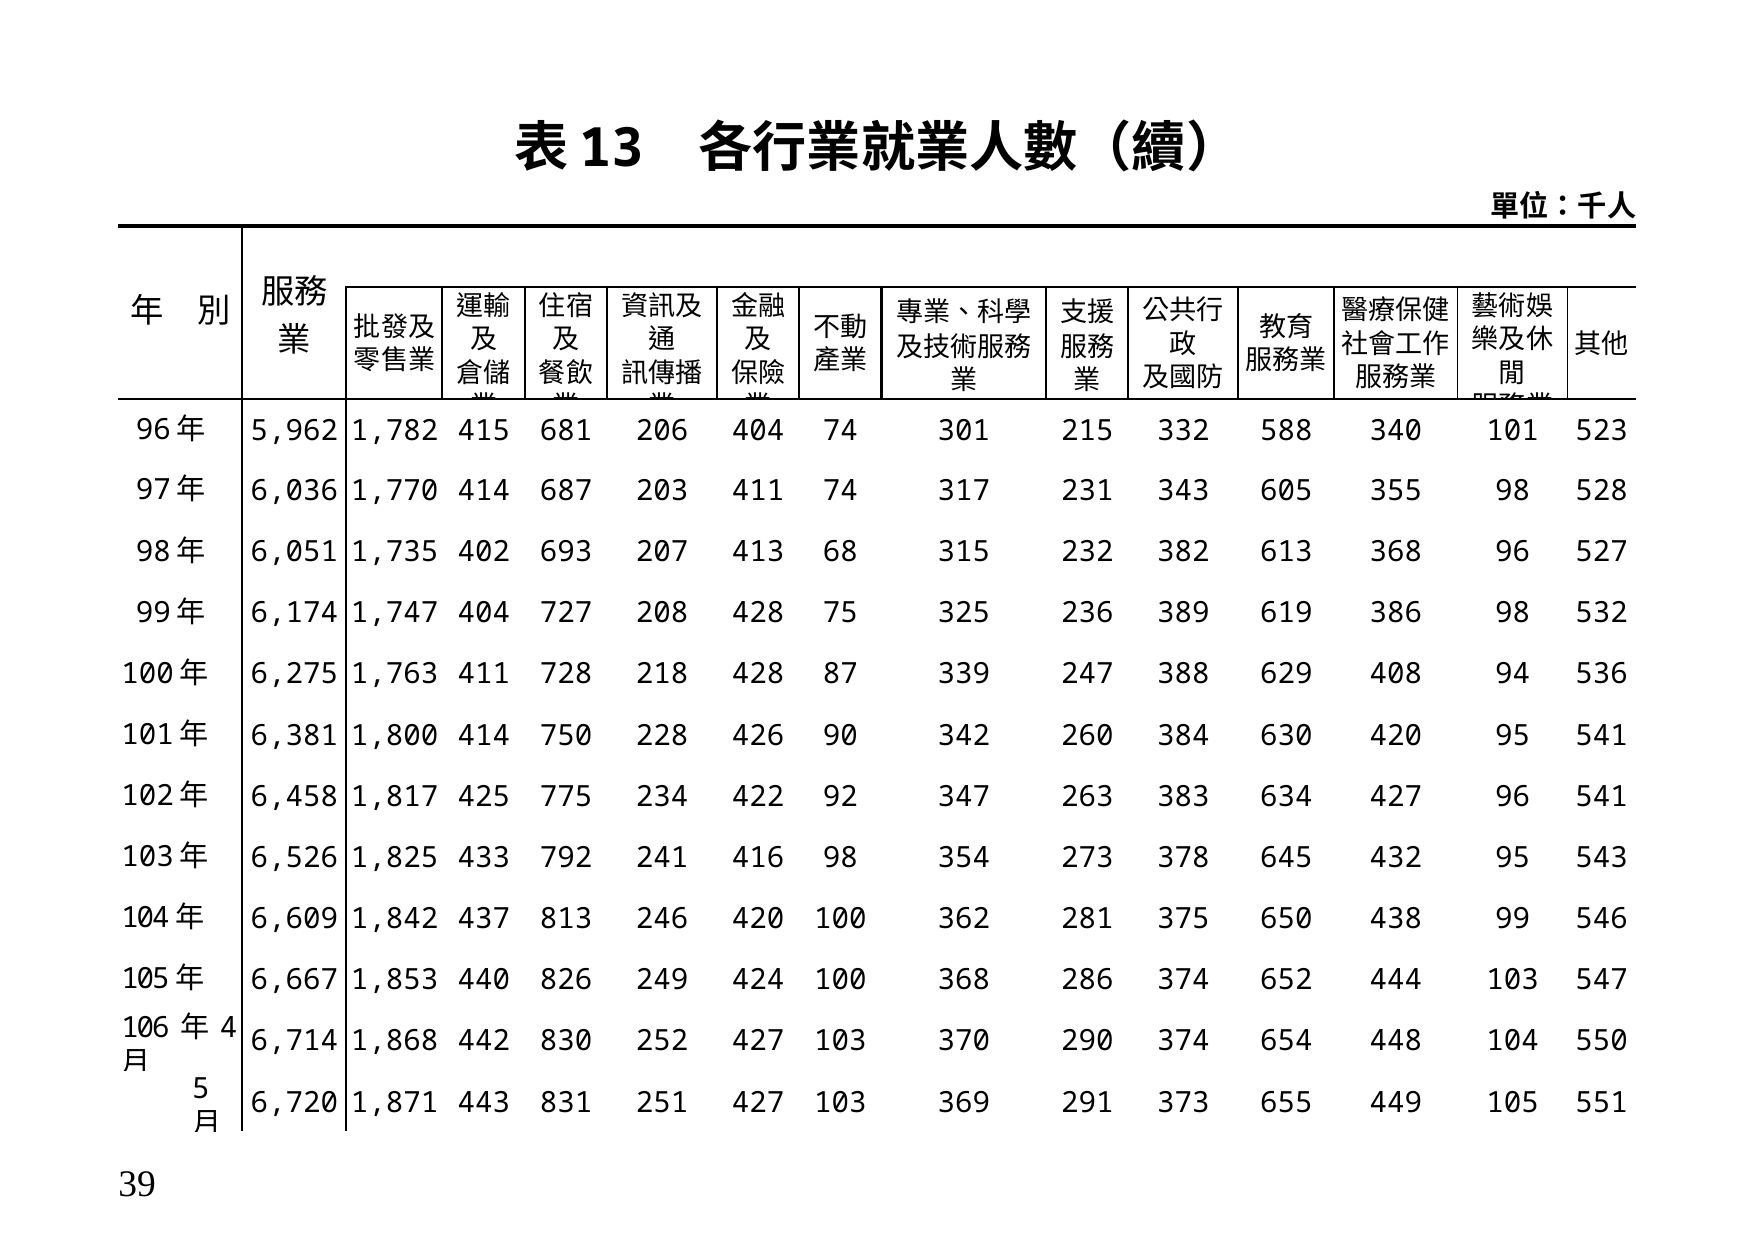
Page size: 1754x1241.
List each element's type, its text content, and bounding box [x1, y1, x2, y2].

table_cell 384 [1128, 703, 1238, 764]
table_cell 727 [525, 581, 607, 642]
table_cell 106年4月 [118, 1009, 241, 1070]
table_cell 1,782 [347, 400, 442, 459]
table_cell 260 [1046, 703, 1128, 764]
table_cell 246 [607, 887, 717, 948]
table_cell 775 [525, 764, 607, 826]
table_cell 541 [1567, 703, 1636, 764]
table_cell 427 [717, 1070, 799, 1131]
table_cell 652 [1238, 948, 1334, 1009]
table_cell 605 [1238, 459, 1334, 520]
table_cell 1,853 [347, 948, 442, 1009]
table_cell 532 [1567, 581, 1636, 642]
table_cell 374 [1128, 1009, 1238, 1070]
table_cell 528 [1567, 459, 1636, 520]
table_cell 354 [881, 826, 1046, 887]
table_cell 251 [607, 1070, 717, 1131]
table_cell 613 [1238, 520, 1334, 581]
table_cell 6,051 [243, 520, 345, 581]
subtitle 表13 各行業就業人數（續） [118, 103, 1636, 182]
table_cell 教育 服務業 [1239, 288, 1333, 397]
table_cell 413 [717, 520, 799, 581]
table_cell 1,800 [347, 703, 442, 764]
table_cell 792 [525, 826, 607, 887]
table_cell 543 [1567, 826, 1636, 887]
table_cell 100 [799, 948, 881, 1009]
table_cell 655 [1238, 1070, 1334, 1131]
table_cell 6,174 [243, 581, 345, 642]
table_cell 74 [799, 459, 881, 520]
table_cell 325 [881, 581, 1046, 642]
table_cell 6,667 [243, 948, 345, 1009]
table_cell 94 [1457, 642, 1567, 703]
table_cell 368 [1334, 520, 1457, 581]
table_cell 103 [799, 1070, 881, 1131]
table_cell 650 [1238, 887, 1334, 948]
table_cell 386 [1334, 581, 1457, 642]
table_cell 415 [442, 400, 524, 459]
table_cell 218 [607, 642, 717, 703]
table_cell 102年 [118, 764, 241, 826]
table_cell 98年 [118, 520, 241, 581]
table_cell 資訊及通 訊傳播業 [608, 288, 716, 397]
table_cell 551 [1567, 1070, 1636, 1131]
table_cell 批發及 零售業 [347, 288, 441, 397]
table_cell 378 [1128, 826, 1238, 887]
table_cell 92 [799, 764, 881, 826]
table_cell 228 [607, 703, 717, 764]
table_cell 75 [799, 581, 881, 642]
table_cell 340 [1334, 400, 1457, 459]
table_cell 411 [442, 642, 524, 703]
table_cell 355 [1334, 459, 1457, 520]
table_cell 422 [717, 764, 799, 826]
table_cell 443 [442, 1070, 524, 1131]
table_cell 101 [1457, 400, 1567, 459]
table_cell 634 [1238, 764, 1334, 826]
table_cell 支援 服務業 [1047, 288, 1127, 397]
table_cell 1,842 [347, 887, 442, 948]
table_cell 6,381 [243, 703, 345, 764]
table_cell 442 [442, 1009, 524, 1070]
table_cell 424 [717, 948, 799, 1009]
table_cell 440 [442, 948, 524, 1009]
table_cell 263 [1046, 764, 1128, 826]
table_cell 68 [799, 520, 881, 581]
table_cell 389 [1128, 581, 1238, 642]
table_cell 100 [799, 887, 881, 948]
table_cell 金融及 保險業 [718, 288, 798, 397]
table_cell 103年 [118, 826, 241, 887]
table_cell 105 [1457, 1070, 1567, 1131]
table_cell 95 [1457, 826, 1567, 887]
table_cell 416 [717, 826, 799, 887]
table_cell 428 [717, 642, 799, 703]
table_cell 414 [442, 703, 524, 764]
table_cell 426 [717, 703, 799, 764]
table_cell 444 [1334, 948, 1457, 1009]
table_cell 317 [881, 459, 1046, 520]
table_cell 96年 [118, 400, 241, 459]
table_cell 98 [1457, 459, 1567, 520]
table_cell 98 [799, 826, 881, 887]
table_cell 290 [1046, 1009, 1128, 1070]
table_cell 527 [1567, 520, 1636, 581]
table_cell 96 [1457, 764, 1567, 826]
table_cell 629 [1238, 642, 1334, 703]
table_cell 388 [1128, 642, 1238, 703]
table_cell 343 [1128, 459, 1238, 520]
table_cell 368 [881, 948, 1046, 1009]
table_cell 99 [1457, 887, 1567, 948]
table_cell 362 [881, 887, 1046, 948]
table_cell 98 [1457, 581, 1567, 642]
table_cell 1,770 [347, 459, 442, 520]
table_cell 546 [1567, 887, 1636, 948]
table_cell 96 [1457, 520, 1567, 581]
table_cell 433 [442, 826, 524, 887]
table_cell 383 [1128, 764, 1238, 826]
table_cell 247 [1046, 642, 1128, 703]
table_cell 97年 [118, 459, 241, 520]
table_cell 273 [1046, 826, 1128, 887]
table_cell 750 [525, 703, 607, 764]
table_cell 103 [799, 1009, 881, 1070]
table_cell 215 [1046, 400, 1128, 459]
table_cell 370 [881, 1009, 1046, 1070]
table_cell 專業、科學 及技術服務業 [883, 288, 1045, 397]
table_cell 6,609 [243, 887, 345, 948]
table_cell 411 [717, 459, 799, 520]
table_cell 104 [1457, 1009, 1567, 1070]
table_cell 645 [1238, 826, 1334, 887]
table_cell 90 [799, 703, 881, 764]
table_cell 241 [607, 826, 717, 887]
table_header [346, 228, 1636, 286]
table_cell 404 [442, 581, 524, 642]
table_cell 203 [607, 459, 717, 520]
table_cell 99年 [118, 581, 241, 642]
table_cell 5,962 [243, 400, 345, 459]
table_cell 687 [525, 459, 607, 520]
table_cell 公共行政 及國防 [1129, 288, 1237, 397]
table_cell 住宿及 餐飲業 [526, 288, 606, 397]
table_cell 231 [1046, 459, 1128, 520]
table_cell 420 [1334, 703, 1457, 764]
table_cell 630 [1238, 703, 1334, 764]
table_cell 6,720 [243, 1070, 345, 1131]
table_cell 681 [525, 400, 607, 459]
table_cell 654 [1238, 1009, 1334, 1070]
table_cell 206 [607, 400, 717, 459]
table_cell 541 [1567, 764, 1636, 826]
table_cell 550 [1567, 1009, 1636, 1070]
table_cell 232 [1046, 520, 1128, 581]
table_cell 536 [1567, 642, 1636, 703]
table_cell 619 [1238, 581, 1334, 642]
table_cell 425 [442, 764, 524, 826]
table_cell 207 [607, 520, 717, 581]
table_header 年 別 [118, 228, 241, 397]
table_cell 449 [1334, 1070, 1457, 1131]
table_cell 87 [799, 642, 881, 703]
table_cell 342 [881, 703, 1046, 764]
table_cell 236 [1046, 581, 1128, 642]
table_cell 402 [442, 520, 524, 581]
table_cell 1,817 [347, 764, 442, 826]
table_cell 831 [525, 1070, 607, 1131]
table_cell 1,735 [347, 520, 442, 581]
table_cell 438 [1334, 887, 1457, 948]
table_cell 1,868 [347, 1009, 442, 1070]
table_cell 不動 產業 [800, 288, 880, 397]
table_cell 運輸及 倉儲業 [443, 288, 524, 397]
table_cell 1,747 [347, 581, 442, 642]
table_cell 6,458 [243, 764, 345, 826]
table_cell 374 [1128, 948, 1238, 1009]
table_cell 301 [881, 400, 1046, 459]
table_cell 693 [525, 520, 607, 581]
table_cell 208 [607, 581, 717, 642]
table_cell 1,763 [347, 642, 442, 703]
table_cell 1,871 [347, 1070, 442, 1131]
table_cell 104年 [118, 887, 241, 948]
table_cell 432 [1334, 826, 1457, 887]
table_cell 347 [881, 764, 1046, 826]
table_cell 547 [1567, 948, 1636, 1009]
table_cell 6,714 [243, 1009, 345, 1070]
table_cell 1,825 [347, 826, 442, 887]
table_cell 6,036 [243, 459, 345, 520]
table_cell 728 [525, 642, 607, 703]
table_cell 105年 [118, 948, 241, 1009]
table_cell 830 [525, 1009, 607, 1070]
table_cell 382 [1128, 520, 1238, 581]
table_cell 408 [1334, 642, 1457, 703]
table_cell 101年 [118, 703, 241, 764]
table_cell 其他 [1568, 288, 1636, 397]
table_cell 6,275 [243, 642, 345, 703]
table_cell 234 [607, 764, 717, 826]
table_cell 249 [607, 948, 717, 1009]
table_cell 74 [799, 400, 881, 459]
table_cell 523 [1567, 400, 1636, 459]
table_cell 813 [525, 887, 607, 948]
table_cell 414 [442, 459, 524, 520]
table_cell 100年 [118, 642, 241, 703]
table_cell 252 [607, 1009, 717, 1070]
table_cell 404 [717, 400, 799, 459]
table_cell 315 [881, 520, 1046, 581]
table_cell 339 [881, 642, 1046, 703]
table_cell 369 [881, 1070, 1046, 1131]
table_cell 6,526 [243, 826, 345, 887]
table_cell 95 [1457, 703, 1567, 764]
table_cell 373 [1128, 1070, 1238, 1131]
table_cell 588 [1238, 400, 1334, 459]
table_cell 420 [717, 887, 799, 948]
table_cell 375 [1128, 887, 1238, 948]
table_cell 427 [717, 1009, 799, 1070]
table_cell 286 [1046, 948, 1128, 1009]
table_cell 428 [717, 581, 799, 642]
table_cell 332 [1128, 400, 1238, 459]
table_cell 藝術娛樂及休閒 服務業 [1458, 288, 1567, 397]
table_cell 281 [1046, 887, 1128, 948]
table_cell 5月 [118, 1070, 241, 1131]
table_header 服務業 [243, 228, 346, 397]
table_cell 291 [1046, 1070, 1128, 1131]
table_cell 103 [1457, 948, 1567, 1009]
table_cell 826 [525, 948, 607, 1009]
table_cell 醫療保健 社會工作 服務業 [1335, 288, 1457, 397]
text 單位：千人 [118, 182, 1636, 224]
table_cell 427 [1334, 764, 1457, 826]
table_cell 448 [1334, 1009, 1457, 1070]
table_cell 437 [442, 887, 524, 948]
